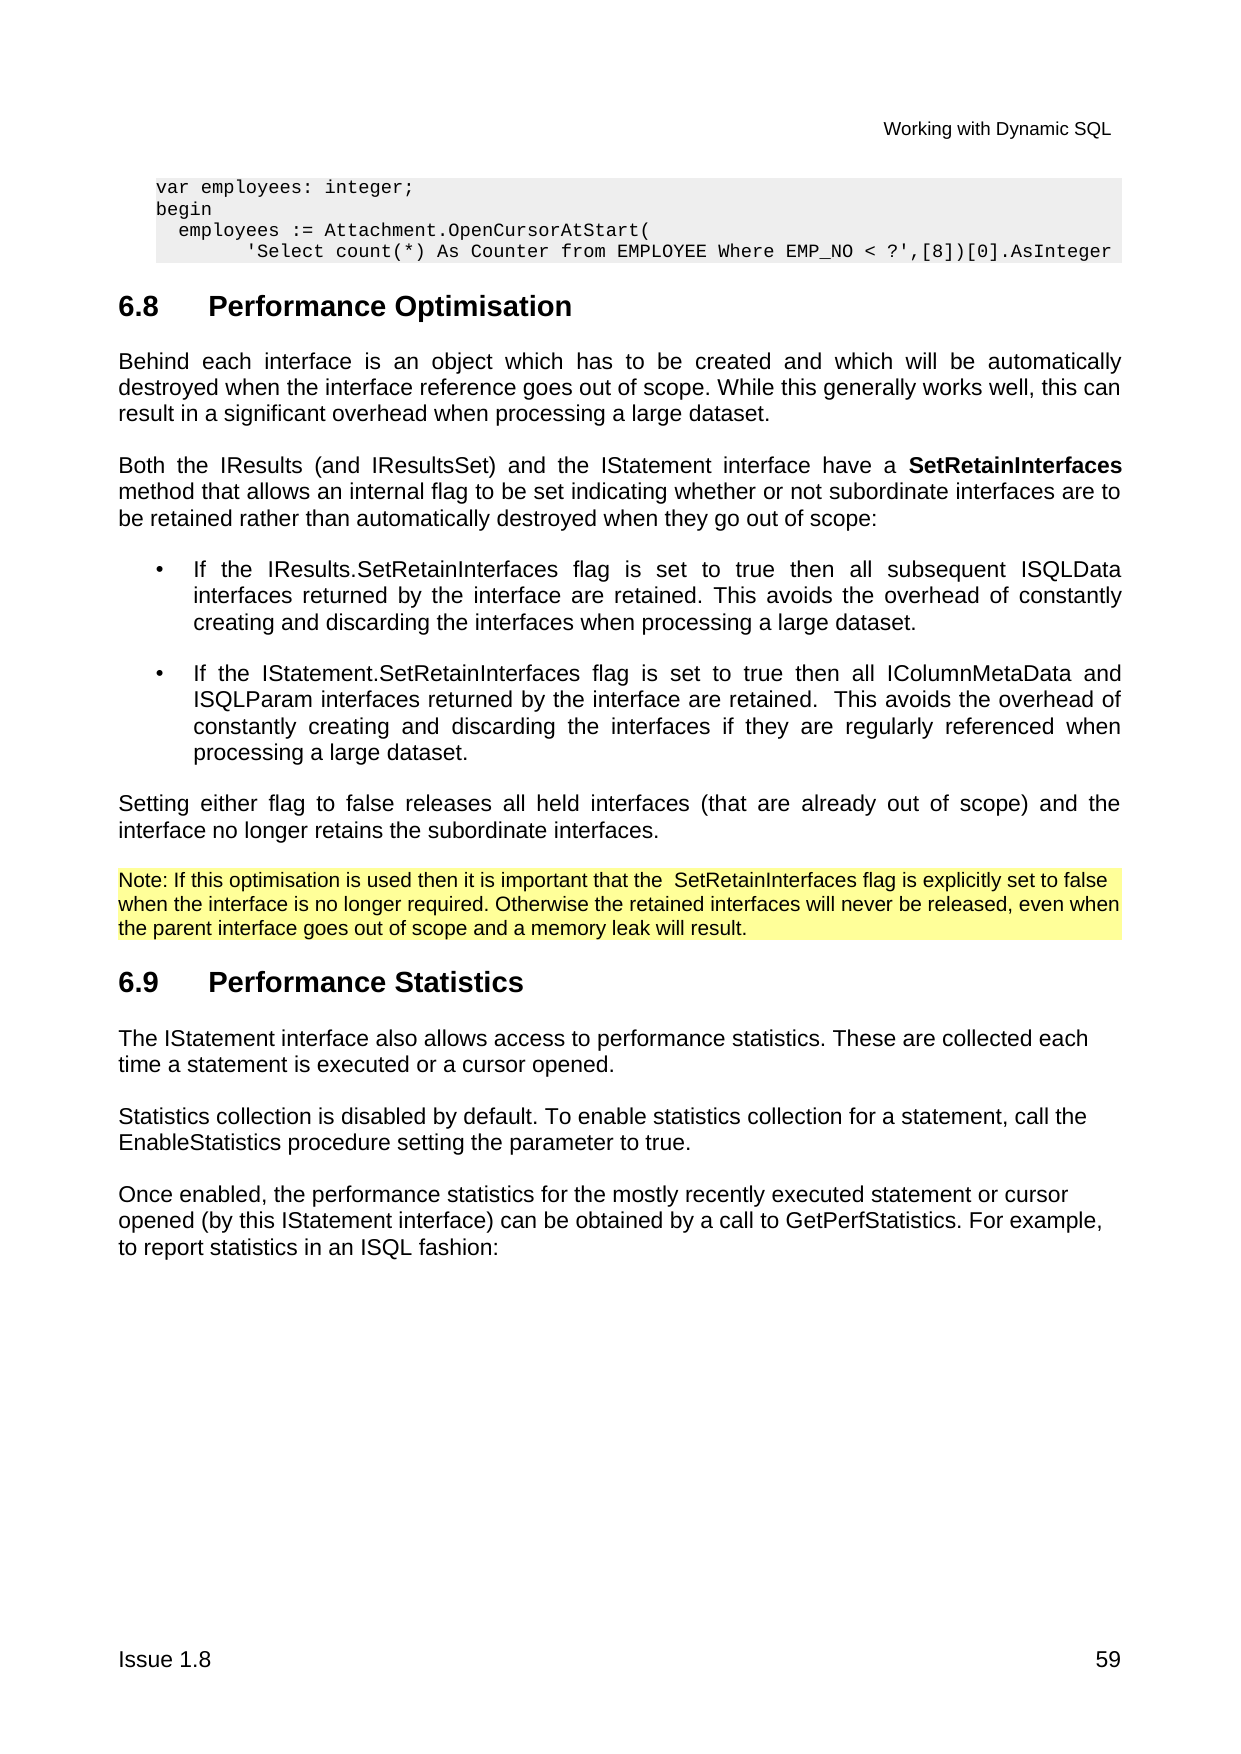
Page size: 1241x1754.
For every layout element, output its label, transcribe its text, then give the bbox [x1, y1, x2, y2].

text begin [156, 199, 1122, 221]
list If the IResults.SetRetainInterfaces flag is set to true then all subsequent ISQLData interfaces returned by the interface are retained. This avoids the overhead of constantly creating and discarding the interfaces when processing a large dataset. [156, 556, 1122, 635]
text 'Select count(*) As Counter from EMPLOYEE Where EMP_NO < ?',[8])[0].AsInteger [156, 242, 1122, 263]
text Note: If this optimisation is used then it is important that the SetRetainInterfaces flag is explicitly set to false when the interface is no longer required. Otherwise the retained interfaces will never be released, even when the parent interface goes out of scope and a memory leak will result. [118, 868, 1122, 940]
text Once enabled, the performance statistics for the mostly recently executed statement or cursor opened (by this IStatement interface) can be obtained by a call to GetPerfStatistics. For example, to report statistics in an ISQL fashion: [118, 1181, 1122, 1260]
text var employees: integer; [156, 178, 1122, 199]
subtitle Performance Optimisation [118, 289, 1122, 322]
text Statistics collection is disabled by default. To enable statistics collection for a statement, call the EnableStatistics procedure setting the parameter to true. [118, 1103, 1122, 1155]
text Behind each interface is an object which has to be created and which will be automatically destroyed when the interface reference goes out of scope. While this generally works well, this can result in a significant overhead when processing a large dataset. [118, 348, 1122, 427]
text The IStatement interface also allows access to performance statistics. These are collected each time a statement is executed or a cursor opened. [118, 1024, 1122, 1077]
text employees := Attachment.OpenCursorAtStart( [156, 221, 1122, 242]
list If the IStatement.SetRetainInterfaces flag is set to true then all IColumnMetaData and ISQLParam interfaces returned by the interface are retained. This avoids the overhead of constantly creating and discarding the interfaces if they are regularly referenced when processing a large dataset. [156, 660, 1122, 765]
text Both the IResults (and IResultsSet) and the IStatement interface have a SetRetainInterfaces method that allows an internal flag to be set indicating whether or not subordinate interfaces are to be retained rather than automatically destroyed when they go out of scope: [118, 452, 1122, 531]
text Setting either flag to false releases all held interfaces (that are already out of scope) and the interface no longer retains the subordinate interfaces. [118, 790, 1122, 843]
subtitle Performance Statistics [118, 965, 1122, 999]
